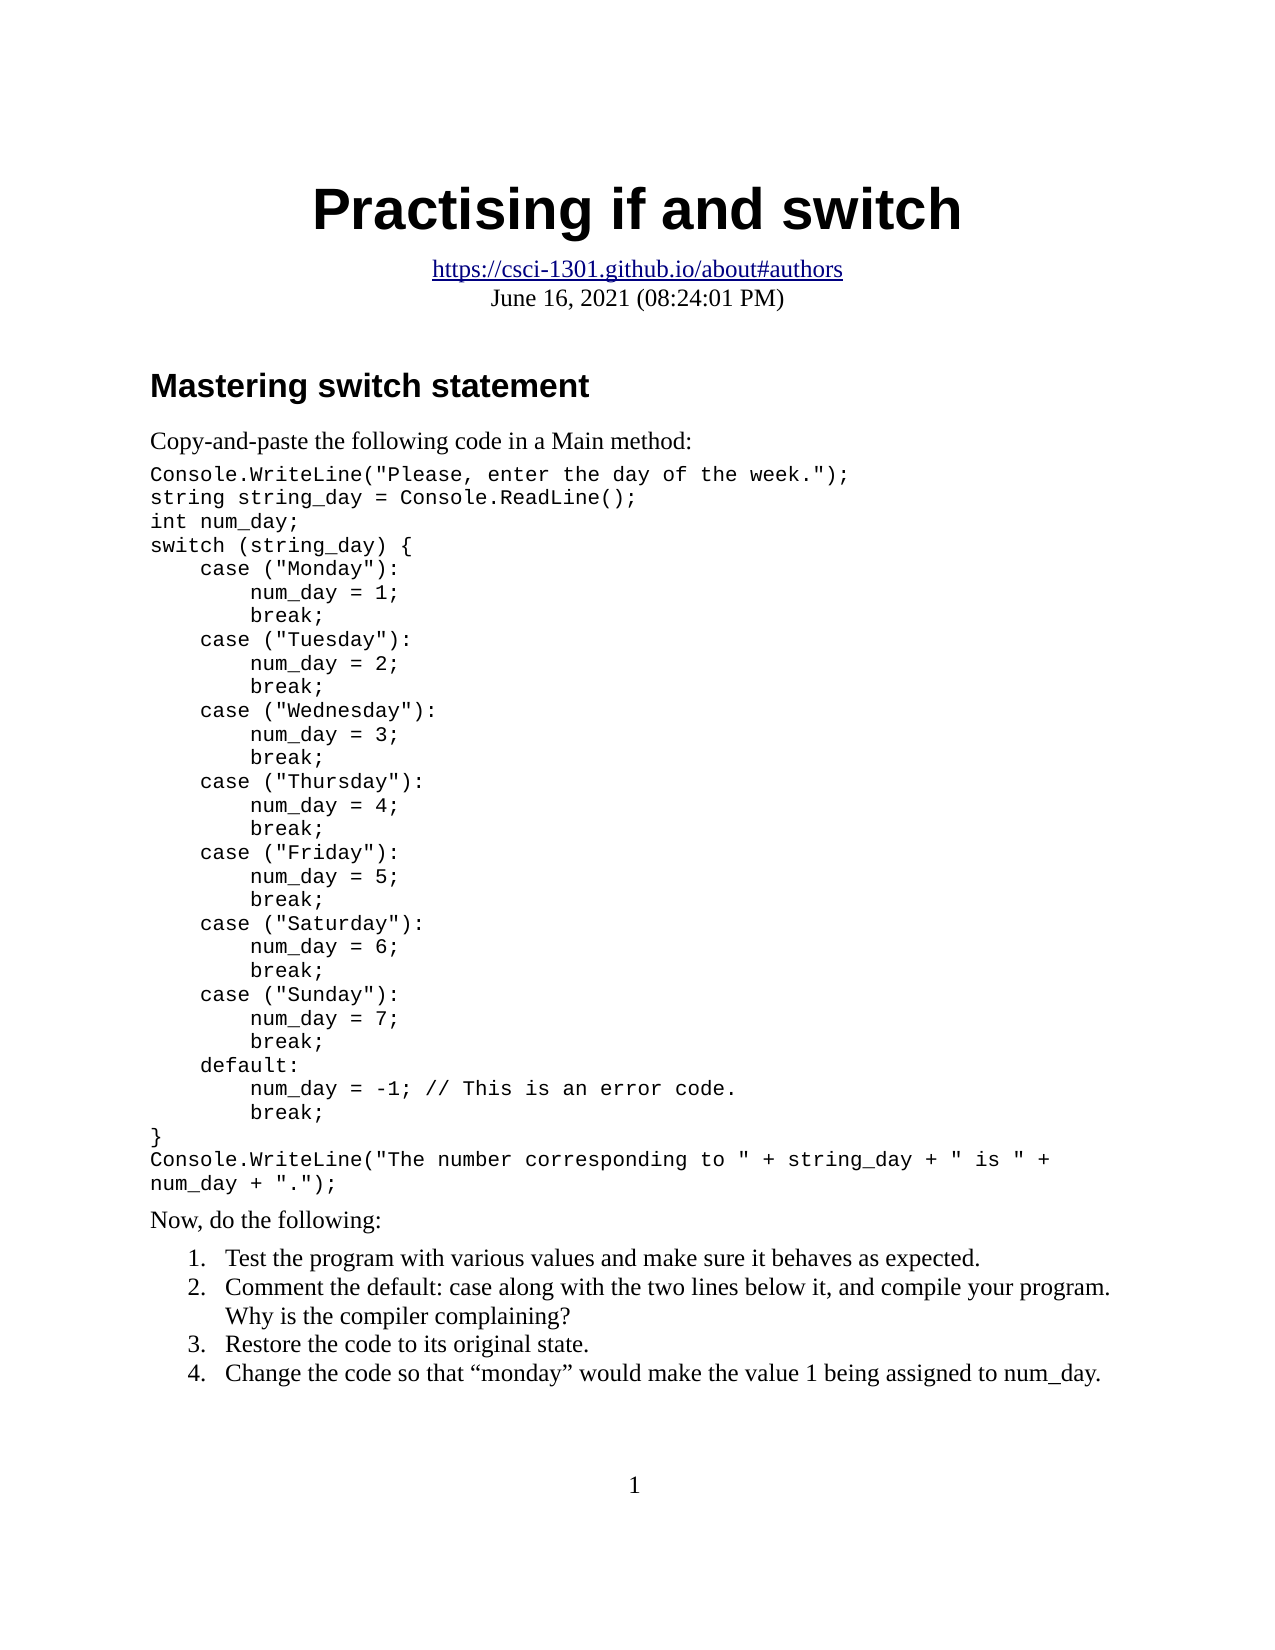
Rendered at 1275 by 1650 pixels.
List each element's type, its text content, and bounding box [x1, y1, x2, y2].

text break; [150, 606, 1125, 629]
text Console.WriteLine("The number corresponding to " + string_day + " is " + num_day + "."); [150, 1149, 1125, 1197]
text June 16, 2021 (08:24:01 PM) [150, 283, 1125, 312]
text break; [150, 818, 1125, 842]
text break; [150, 1102, 1125, 1126]
text num_day = 7; [150, 1007, 1125, 1031]
text case ("Sunday"): [150, 984, 1125, 1007]
list Test the program with various values and make sure it behaves as expected. [187, 1243, 1125, 1272]
text num_day = 1; [150, 582, 1125, 606]
text case ("Tuesday"): [150, 629, 1125, 653]
text break; [150, 960, 1125, 984]
text string string_day = Console.ReadLine(); [150, 487, 1125, 511]
text Now, do the following: [150, 1206, 1125, 1234]
text https://csci-1301.github.io/about#authors [150, 254, 1125, 283]
text num_day = 3; [150, 724, 1125, 747]
text case ("Saturday"): [150, 913, 1125, 937]
text default: [150, 1055, 1125, 1078]
text case ("Thursday"): [150, 771, 1125, 795]
subtitle Mastering switch statement [150, 366, 1125, 404]
text num_day = 2; [150, 653, 1125, 676]
list Restore the code to its original state. [187, 1329, 1125, 1358]
text break; [150, 889, 1125, 913]
text num_day = 6; [150, 937, 1125, 960]
text num_day = -1; // This is an error code. [150, 1078, 1125, 1102]
list Comment the default: case along with the two lines below it, and compile your program. Why is the compiler complaining? [187, 1272, 1125, 1329]
text break; [150, 676, 1125, 700]
text case ("Wednesday"): [150, 700, 1125, 724]
text } [150, 1126, 1125, 1149]
text int num_day; [150, 511, 1125, 534]
text case ("Friday"): [150, 842, 1125, 866]
text num_day = 5; [150, 866, 1125, 889]
title Practising if and switch [150, 175, 1125, 242]
text Console.WriteLine("Please, enter the day of the week."); [150, 464, 1125, 487]
text case ("Monday"): [150, 558, 1125, 582]
text break; [150, 1031, 1125, 1055]
list Change the code so that “monday” would make the value 1 being assigned to num_day. [187, 1358, 1125, 1387]
text break; [150, 747, 1125, 771]
text Copy-and-paste the following code in a Main method: [150, 426, 1125, 455]
text num_day = 4; [150, 795, 1125, 818]
text switch (string_day) { [150, 534, 1125, 558]
